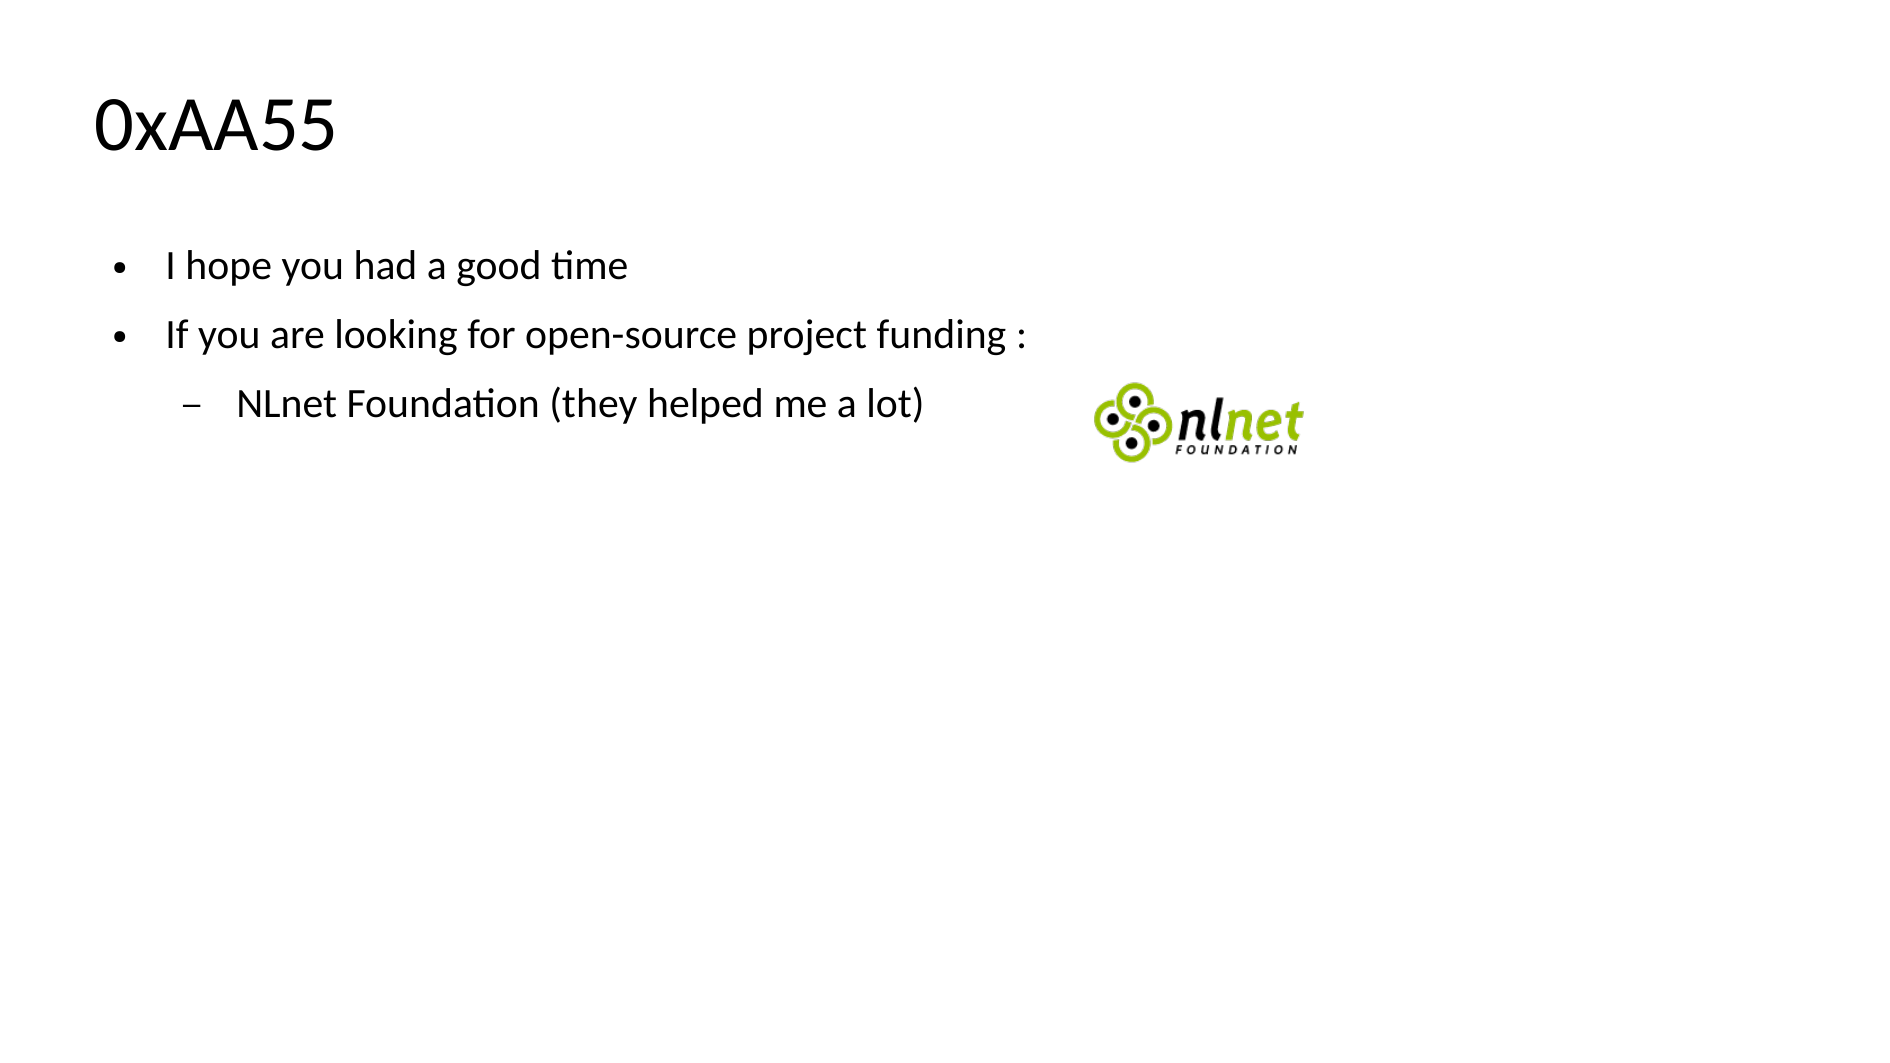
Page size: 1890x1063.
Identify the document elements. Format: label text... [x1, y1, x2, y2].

title 0xAA55 [94, 42, 1796, 220]
list I hope you had a good time If you are looking for open-source project funding : NLnet Foundation (they helped me a lot) [94, 248, 1890, 957]
picture [1092, 377, 1306, 468]
